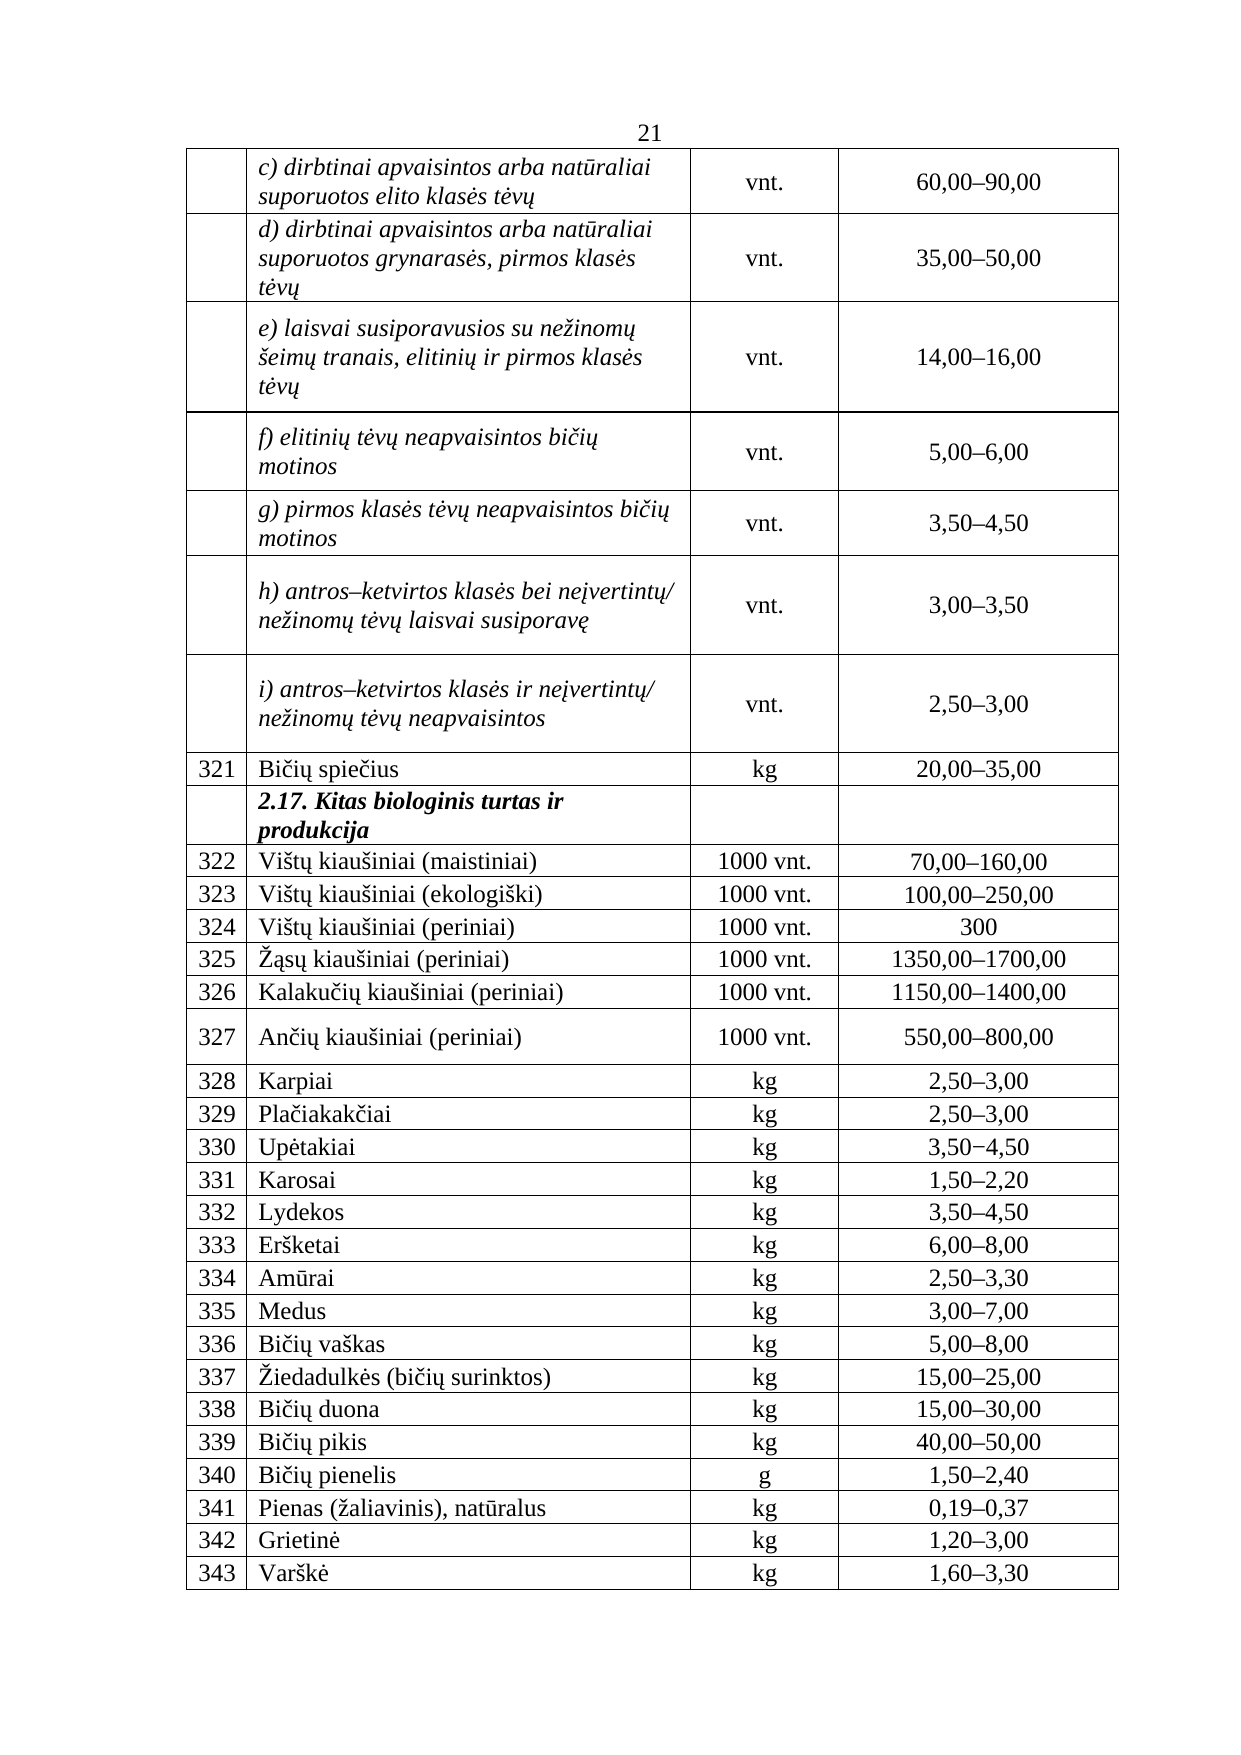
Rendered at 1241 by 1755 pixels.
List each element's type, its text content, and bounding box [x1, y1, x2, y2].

table_cell Bičių pienelis [247, 1459, 690, 1490]
table_cell vnt. [691, 413, 838, 489]
table_cell 15,00–30,00 [839, 1393, 1118, 1425]
table_cell 1000 vnt. [691, 943, 838, 975]
table_cell 329 [187, 1098, 246, 1129]
table_cell 3,00–7,00 [839, 1295, 1118, 1326]
table_cell kg [691, 1360, 838, 1392]
table_cell 60,00–90,00 [839, 149, 1118, 213]
table_cell g [691, 1459, 838, 1490]
table_cell kg [691, 1295, 838, 1326]
table_cell kg [691, 1327, 838, 1359]
table_cell f) elitinių tėvų neapvaisintos bičių motinos [247, 413, 690, 489]
table_cell 1,60–3,30 [839, 1557, 1118, 1589]
table_cell kg [691, 1262, 838, 1293]
table_cell vnt. [691, 491, 838, 555]
table_cell Žąsų kiaušiniai (periniai) [247, 943, 690, 975]
table_cell 3,50–4,50 [839, 491, 1118, 555]
table_cell 336 [187, 1327, 246, 1359]
table_cell 1,50–2,40 [839, 1459, 1118, 1490]
table_cell [187, 413, 246, 489]
table_cell Bičių spiečius [247, 753, 690, 785]
table_cell Kalakučių kiaušiniai (periniai) [247, 976, 690, 1007]
table_cell 2,50–3,00 [839, 1098, 1118, 1129]
table_cell Upėtakiai [247, 1130, 690, 1162]
table_cell 300 [839, 910, 1118, 942]
table_cell 328 [187, 1065, 246, 1097]
table_cell [187, 655, 246, 752]
table_cell Bičių vaškas [247, 1327, 690, 1359]
table_cell 3,00–3,50 [839, 556, 1118, 654]
table_cell 3,50–4,50 [839, 1196, 1118, 1228]
table_cell kg [691, 1130, 838, 1162]
table_cell 1350,00–1700,00 [839, 943, 1118, 975]
table_cell h) antros–ketvirtos klasės bei neįvertintų/ nežinomų tėvų laisvai susiporavę [247, 556, 690, 654]
table_cell 332 [187, 1196, 246, 1228]
table_cell 343 [187, 1557, 246, 1589]
table_cell Ančių kiaušiniai (periniai) [247, 1009, 690, 1064]
table_cell 326 [187, 976, 246, 1007]
table_cell 1000 vnt. [691, 910, 838, 942]
table_cell 1000 vnt. [691, 1009, 838, 1064]
table_cell 342 [187, 1524, 246, 1556]
table_cell e) laisvai susiporavusios su nežinomų šeimų tranais, elitinių ir pirmos klasės tėvų [247, 302, 690, 411]
table_cell 35,00–50,00 [839, 214, 1118, 301]
table_cell kg [691, 1557, 838, 1589]
table_cell kg [691, 1163, 838, 1195]
table_cell 2,50–3,00 [839, 1065, 1118, 1097]
table_cell d) dirbtinai apvaisintos arba natūraliai suporuotos grynarasės, pirmos klasės tėvų [247, 214, 690, 301]
table_cell 322 [187, 845, 246, 876]
table_cell 20,00–35,00 [839, 753, 1118, 785]
table_cell [839, 786, 1118, 843]
table_cell 321 [187, 753, 246, 785]
table_cell 5,00–8,00 [839, 1327, 1118, 1359]
table_cell 338 [187, 1393, 246, 1425]
table_cell 2,50–3,30 [839, 1262, 1118, 1293]
table_cell Vištų kiaušiniai (periniai) [247, 910, 690, 942]
table_cell Grietinė [247, 1524, 690, 1556]
table_cell 330 [187, 1130, 246, 1162]
table_cell Karosai [247, 1163, 690, 1195]
table_cell Vištų kiaušiniai (ekologiški) [247, 877, 690, 909]
table_cell 3,50−4,50 [839, 1130, 1118, 1162]
table_cell kg [691, 1426, 838, 1457]
table_cell 334 [187, 1262, 246, 1293]
table_cell Pienas (žaliavinis), natūralus [247, 1491, 690, 1523]
table_cell 1,50–2,20 [839, 1163, 1118, 1195]
table_cell 14,00–16,00 [839, 302, 1118, 411]
table_cell Vištų kiaušiniai (maistiniai) [247, 845, 690, 876]
table_cell g) pirmos klasės tėvų neapvaisintos bičių motinos [247, 491, 690, 555]
table_cell 331 [187, 1163, 246, 1195]
table_cell Karpiai [247, 1065, 690, 1097]
table_cell 6,00–8,00 [839, 1229, 1118, 1261]
table_cell 325 [187, 943, 246, 975]
table_cell Plačiakakčiai [247, 1098, 690, 1129]
table_cell 340 [187, 1459, 246, 1490]
table_cell Varškė [247, 1557, 690, 1589]
table_cell 327 [187, 1009, 246, 1064]
table_cell [187, 214, 246, 301]
table_cell kg [691, 1491, 838, 1523]
table_cell 2.17. Kitas biologinis turtas ir produkcija [247, 786, 690, 843]
table_cell kg [691, 753, 838, 785]
table_cell 2,50–3,00 [839, 655, 1118, 752]
table_cell Medus [247, 1295, 690, 1326]
table_cell 1150,00–1400,00 [839, 976, 1118, 1007]
table_cell kg [691, 1524, 838, 1556]
table_cell vnt. [691, 214, 838, 301]
table_cell [187, 302, 246, 411]
table_cell Žiedadulkės (bičių surinktos) [247, 1360, 690, 1392]
table_cell 323 [187, 877, 246, 909]
table_cell [691, 786, 838, 843]
table_cell [187, 491, 246, 555]
table_cell i) antros–ketvirtos klasės ir neįvertintų/ nežinomų tėvų neapvaisintos [247, 655, 690, 752]
table_cell Bičių pikis [247, 1426, 690, 1457]
table_cell Eršketai [247, 1229, 690, 1261]
table_cell 5,00–6,00 [839, 413, 1118, 489]
table_cell 1000 vnt. [691, 845, 838, 876]
table_cell 1000 vnt. [691, 976, 838, 1007]
table_cell 70,00–160,00 [839, 845, 1118, 876]
table_cell 1000 vnt. [691, 877, 838, 909]
table_cell Bičių duona [247, 1393, 690, 1425]
table_cell 15,00–25,00 [839, 1360, 1118, 1392]
table_cell [187, 149, 246, 213]
table_cell 0,19–0,37 [839, 1491, 1118, 1523]
table_cell [187, 786, 246, 843]
table_cell 337 [187, 1360, 246, 1392]
table_cell 550,00–800,00 [839, 1009, 1118, 1064]
table_cell kg [691, 1098, 838, 1129]
table_cell 1,20–3,00 [839, 1524, 1118, 1556]
table_cell c) dirbtinai apvaisintos arba natūraliai suporuotos elito klasės tėvų [247, 149, 690, 213]
table_cell 324 [187, 910, 246, 942]
table_cell kg [691, 1065, 838, 1097]
table_cell 333 [187, 1229, 246, 1261]
table_cell vnt. [691, 302, 838, 411]
table_cell 40,00–50,00 [839, 1426, 1118, 1457]
table_cell Amūrai [247, 1262, 690, 1293]
table_cell kg [691, 1229, 838, 1261]
table_cell 339 [187, 1426, 246, 1457]
table_cell 100,00–250,00 [839, 877, 1118, 909]
table_cell kg [691, 1393, 838, 1425]
table_cell 341 [187, 1491, 246, 1523]
table_cell 335 [187, 1295, 246, 1326]
table_cell kg [691, 1196, 838, 1228]
table_cell vnt. [691, 655, 838, 752]
table_cell [187, 556, 246, 654]
table_cell vnt. [691, 556, 838, 654]
table_cell Lydekos [247, 1196, 690, 1228]
table_cell vnt. [691, 149, 838, 213]
